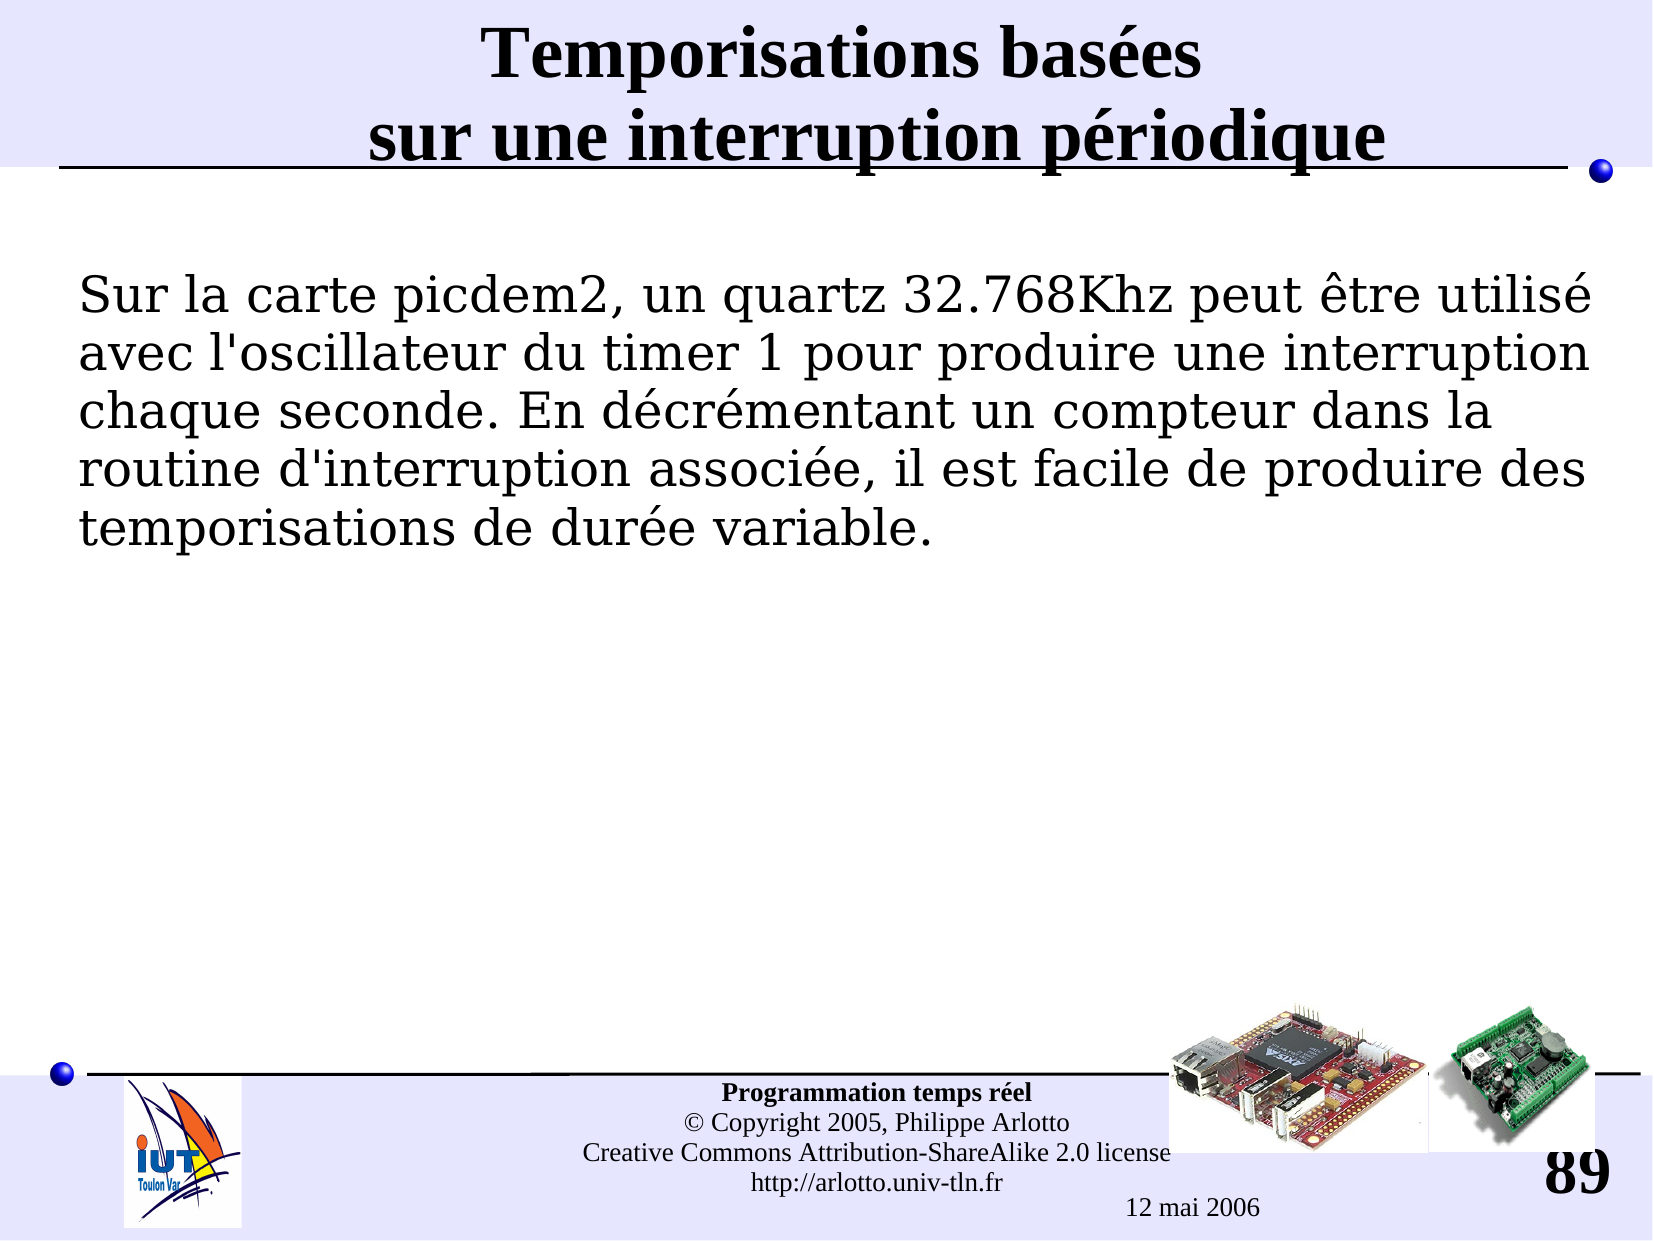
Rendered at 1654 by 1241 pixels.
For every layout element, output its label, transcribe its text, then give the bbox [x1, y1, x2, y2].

title Temporisations basées sur une interruption périodique [88, 11, 1578, 178]
text_box Sur la carte picdem2, un quartz 32.768Khz peut être utilisé avec l'oscillateur du timer 1 pour produire une interruption chaque seconde. En décrémentant un compteur dans la routine d'interruption associée, il est facile de produire des temporisations de durée variable. [78, 265, 1595, 616]
picture [1169, 1000, 1428, 1153]
picture [1429, 1000, 1595, 1152]
